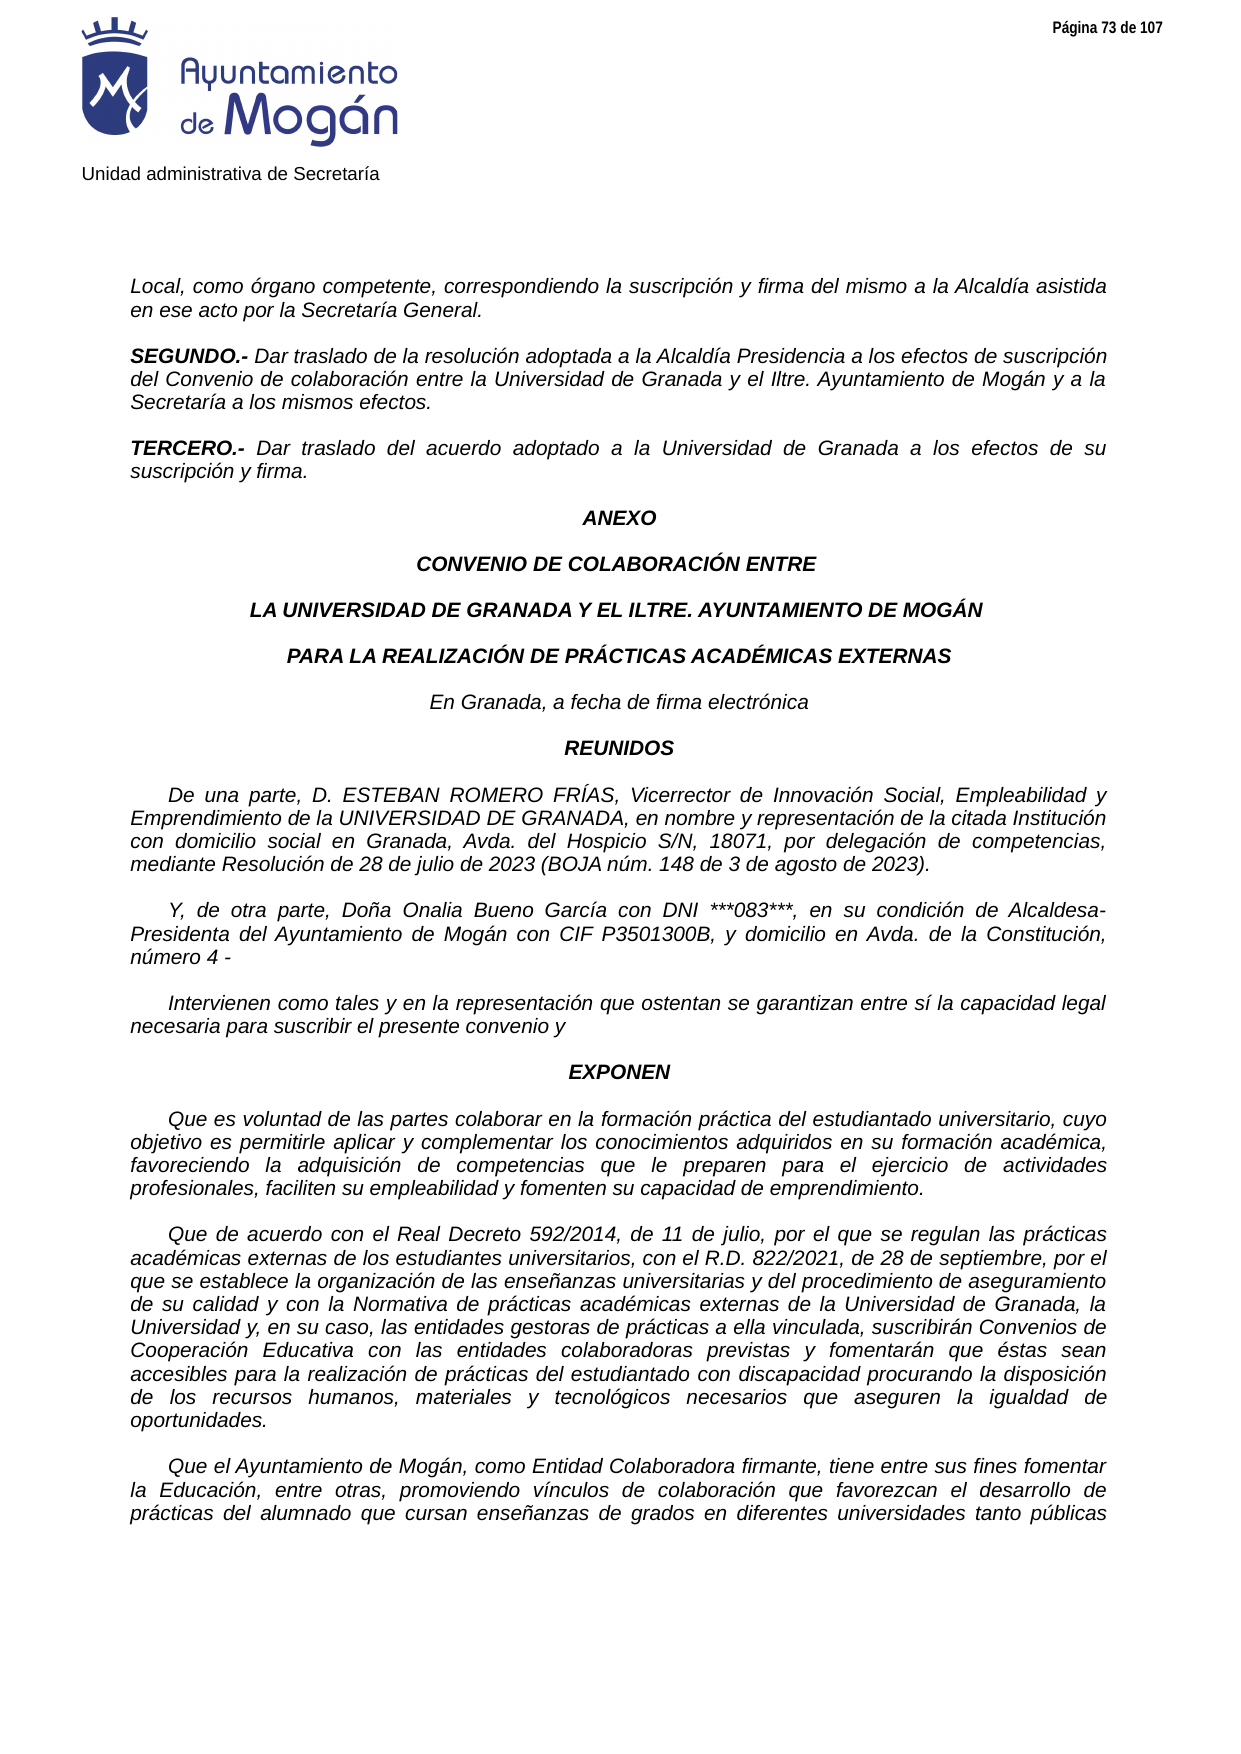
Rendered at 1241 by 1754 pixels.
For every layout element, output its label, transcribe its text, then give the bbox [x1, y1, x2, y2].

text PARA LA REALIZACIÓN DE PRÁCTICAS ACADÉMICAS EXTERNAS [130, 645, 1110, 668]
text TERCERO.- Dar traslado del acuerdo adoptado a la Universidad de Granada a los efectos de su suscripción y firma. [130, 437, 1110, 483]
picture [81, 17, 398, 153]
text EXPONEN [130, 1061, 1110, 1084]
text Intervienen como tales y en la representación que ostentan se garantizan entre sí la capacidad legal necesaria para suscribir el presente convenio y [130, 992, 1110, 1038]
text REUNIDOS [130, 737, 1110, 760]
text Que es voluntad de las partes colaborar en la formación práctica del estudiantado universitario, cuyo objetivo es permitirle aplicar y complementar los conocimientos adquiridos en su formación académica, favoreciendo la adquisición de competencias que le preparen para el ejercicio de actividades profesionales, faciliten su empleabilidad y fomenten su capacidad de emprendimiento. [130, 1107, 1110, 1200]
text ANEXO [130, 506, 1110, 529]
text De una parte, D. ESTEBAN ROMERO FRÍAS, Vicerrector de Innovación Social, Empleabilidad y Emprendimiento de la UNIVERSIDAD DE GRANADA, en nombre y representación de la citada Institución con domicilio social en Granada, Avda. del Hospicio S/N, 18071, por delegación de competencias, mediante Resolución de 28 de julio de 2023 (BOJA núm. 148 de 3 de agosto de 2023). [130, 783, 1110, 876]
text Local, como órgano competente, correspondiendo la suscripción y firma del mismo a la Alcaldía asistida en ese acto por la Secretaría General. [130, 275, 1110, 321]
text Que el Ayuntamiento de Mogán, como Entidad Colaboradora firmante, tiene entre sus fines fomentar la Educación, entre otras, promoviendo vínculos de colaboración que favorezcan el desarrollo de prácticas del alumnado que cursan enseñanzas de grados en diferentes universidades tanto públicas [130, 1455, 1110, 1524]
text SEGUNDO.- Dar traslado de la resolución adoptada a la Alcaldía Presidencia a los efectos de suscripción del Convenio de colaboración entre la Universidad de Granada y el Iltre. Ayuntamiento de Mogán y a la Secretaría a los mismos efectos. [130, 344, 1110, 414]
text Que de acuerdo con el Real Decreto 592/2014, de 11 de julio, por el que se regulan las prácticas académicas externas de los estudiantes universitarios, con el R.D. 822/2021, de 28 de septiembre, por el que se establece la organización de las enseñanzas universitarias y del procedimiento de aseguramiento de su calidad y con la Normativa de prácticas académicas externas de la Universidad de Granada, la Universidad y, en su caso, las entidades gestoras de prácticas a ella vinculada, suscribirán Convenios de Cooperación Educativa con las entidades colaboradoras previstas y fomentarán que éstas sean accesibles para la realización de prácticas del estudiantado con discapacidad procurando la disposición de los recursos humanos, materiales y tecnológicos necesarios que aseguren la igualdad de oportunidades. [130, 1223, 1110, 1432]
text CONVENIO DE COLABORACIÓN ENTRE [130, 552, 1110, 576]
text LA UNIVERSIDAD DE GRANADA Y EL ILTRE. AYUNTAMIENTO DE MOGÁN [130, 598, 1110, 622]
text En Granada, a fecha de firma electrónica [130, 691, 1110, 714]
text Y, de otra parte, Doña Onalia Bueno García con DNI ***083***, en su condición de Alcaldesa-Presidenta del Ayuntamiento de Mogán con CIF P3501300B, y domicilio en Avda. de la Constitución, número 4 - [130, 899, 1110, 969]
